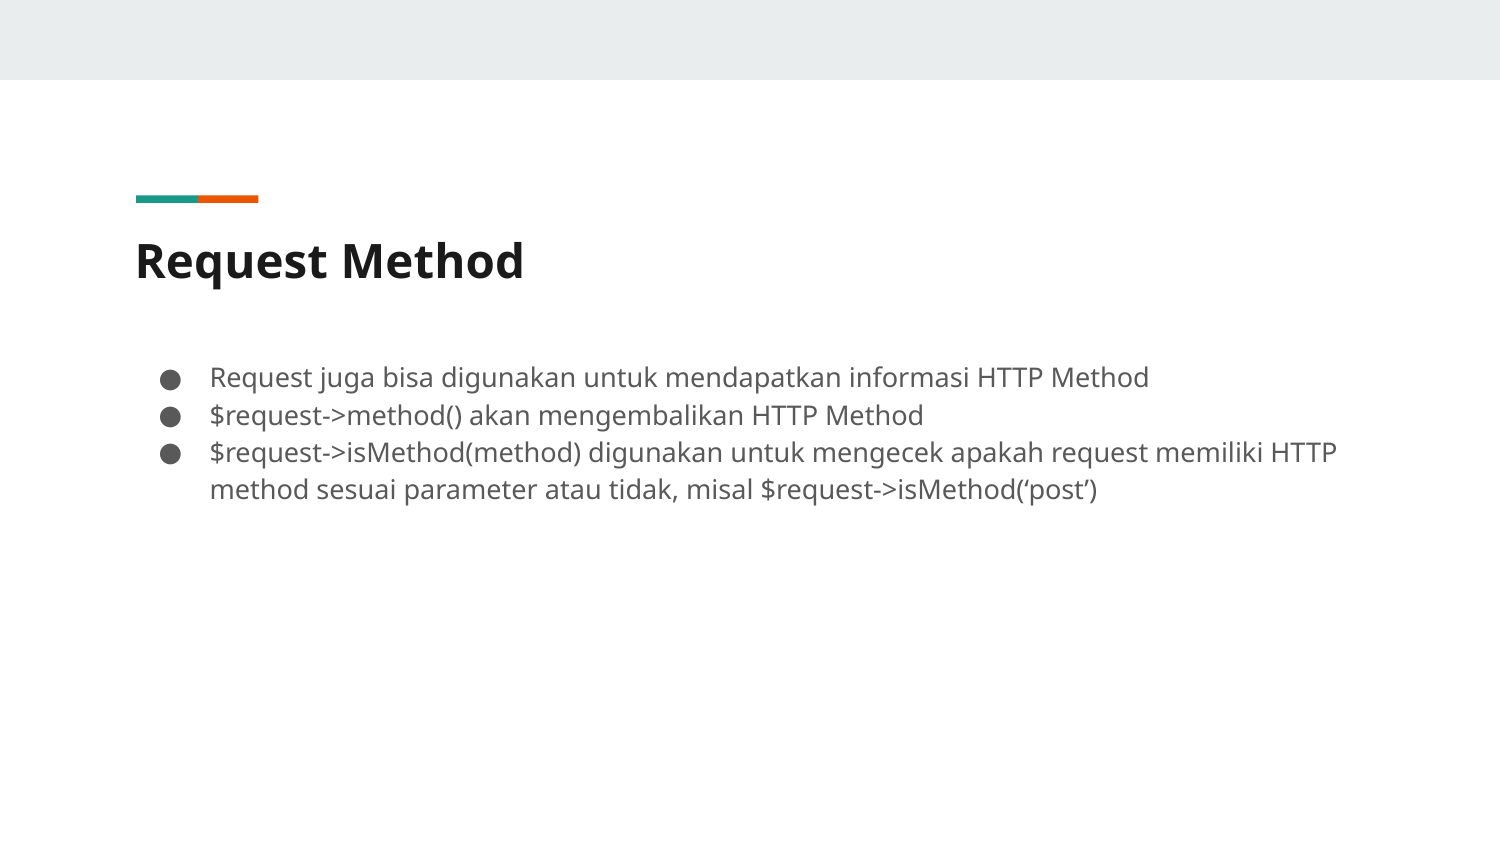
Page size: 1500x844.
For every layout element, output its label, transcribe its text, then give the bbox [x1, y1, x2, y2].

list Request juga bisa digunakan untuk mendapatkan informasi HTTP Method $request->method() akan mengembalikan HTTP Method $request->isMethod(method) digunakan untuk mengecek apakah request memiliki HTTP method sesuai parameter atau tidak, misal $request->isMethod(‘post’) [119, 341, 1381, 712]
title Request Method [119, 216, 1381, 305]
